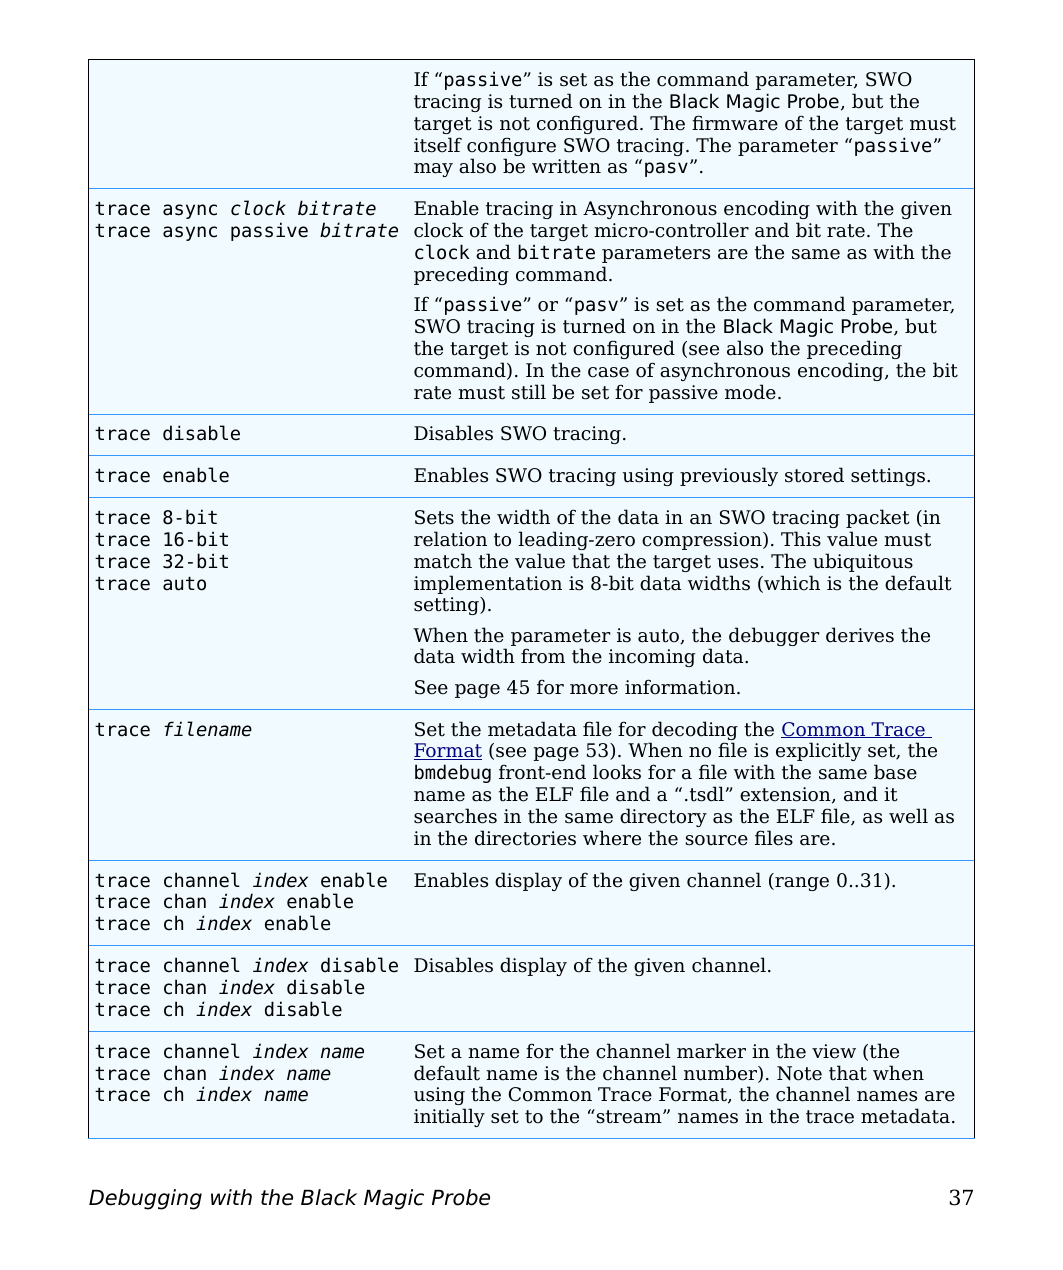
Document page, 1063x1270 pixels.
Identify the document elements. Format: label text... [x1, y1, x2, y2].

table_cell trace async clock bitrate trace async passive bitrate [89, 189, 407, 413]
table_header [89, 60, 407, 188]
table_cell trace enable [89, 456, 407, 497]
table_cell trace channel index enable trace chan index enable trace ch index enable [89, 861, 407, 945]
table_cell Enables display of the given channel (range 0..31). [408, 861, 974, 945]
table_cell Enable tracing in Asynchronous encoding with the given clock of the target micro-controller and bit rate. The clock and bitrate parameters are the same as with the preceding command. If “passive” or “pasv” is set as the command parameter, SWO tracing is turned on in the Black Magic Probe, but the target is not configured (see also the preceding command). In the case of asynchronous encoding, the bit rate must still be set for passive mode. [408, 189, 974, 413]
table_cell trace disable [89, 415, 407, 455]
table_cell Sets the width of the data in an SWO tracing packet (in relation to leading-zero compression). This value must match the value that the target uses. The ubiquitous implementation is 8-bit data widths (which is the default setting). When the parameter is auto, the debugger derives the data width from the incoming data. See page 45 for more information. [408, 498, 974, 708]
table_cell trace filename [89, 710, 407, 860]
table_cell trace channel index disable trace chan index disable trace ch index disable [89, 946, 407, 1031]
table_cell Disables display of the given channel. [408, 946, 974, 1031]
table_cell Set a name for the channel marker in the view (the default name is the channel number). Note that when using the Common Trace Format, the channel names are initially set to the “stream” names in the trace metadata. [408, 1032, 974, 1138]
table_header If “passive” is set as the command parameter, SWO tracing is turned on in the Black Magic Probe, but the target is not configured. The firmware of the target must itself configure SWO tracing. The parameter “passive” may also be written as “pasv”. [408, 60, 974, 188]
table_cell Enables SWO tracing using previously stored settings. [408, 456, 974, 497]
table_cell trace 8-bit trace 16-bit trace 32-bit trace auto [89, 498, 407, 708]
table_cell Set the metadata file for decoding the Common Trace Format (see page 53). When no file is explicitly set, the bmdebug front-end looks for a file with the same base name as the ELF file and a “.tsdl” extension, and it searches in the same directory as the ELF file, as well as in the directories where the source files are. [408, 710, 974, 860]
table_cell trace channel index name trace chan index name trace ch index name [89, 1032, 407, 1138]
table_cell Disables SWO tracing. [408, 415, 974, 455]
